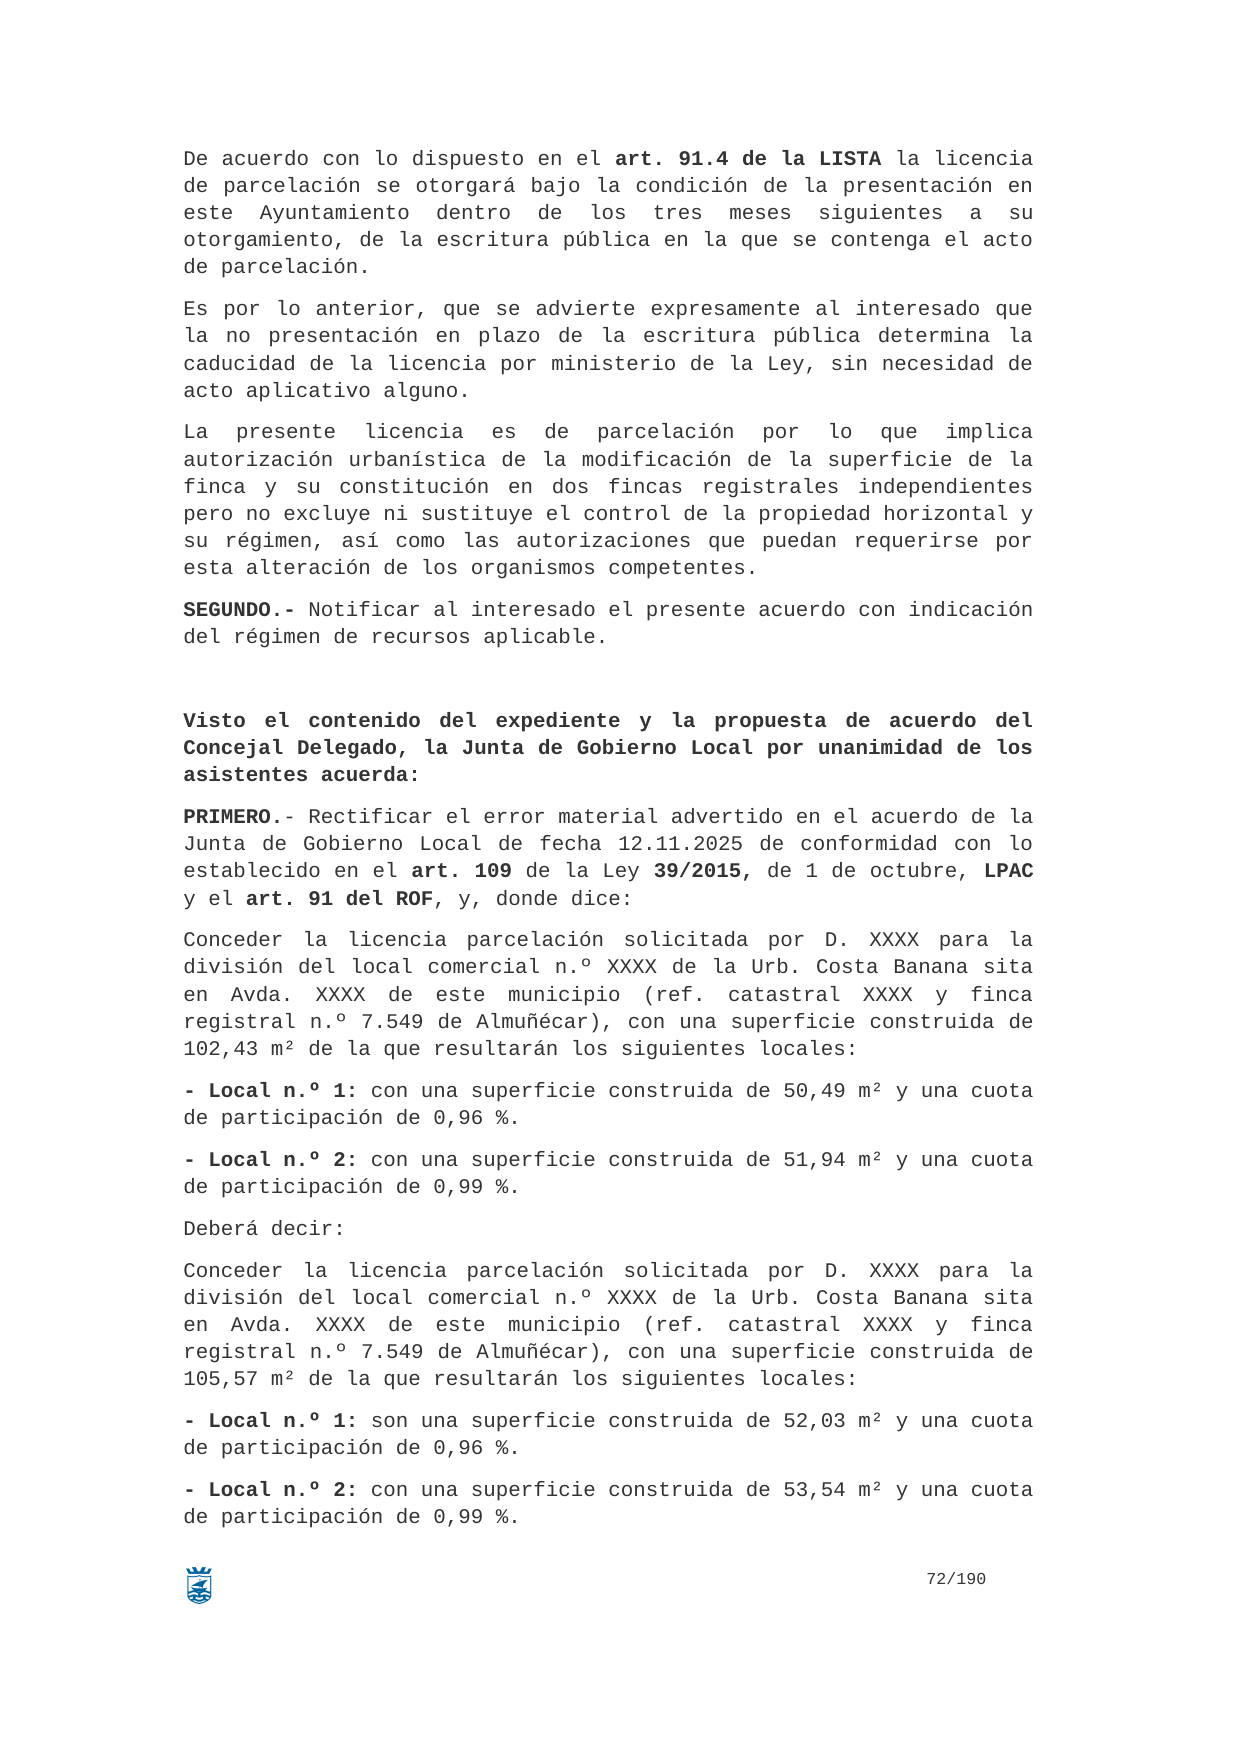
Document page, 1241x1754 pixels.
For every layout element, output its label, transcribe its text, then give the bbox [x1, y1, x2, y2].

text - Local n.º 1: son una superficie construida de 52,03 m² y una cuota de participación de 0,96 %. [183, 1410, 1033, 1461]
text De acuerdo con lo dispuesto en el art. 91.4 de la LISTA la licencia de parcelación se otorgará bajo la condición de la presentación en este Ayuntamiento dentro de los tres meses siguientes a su otorgamiento, de la escritura pública en la que se contenga el acto de parcelación. [183, 148, 1033, 280]
text PRIMERO.- Rectificar el error material advertido en el acuerdo de la Junta de Gobierno Local de fecha 12.11.2025 de conformidad con lo establecido en el art. 109 de la Ley 39/2015, de 1 de octubre, LPAC y el art. 91 del ROF, y, donde dice: [183, 806, 1033, 911]
text Visto el contenido del expediente y la propuesta de acuerdo del Concejal Delegado, la Junta de Gobierno Local por unanimidad de los asistentes acuerda: [183, 710, 1033, 788]
text - Local n.º 1: con una superficie construida de 50,49 m² y una cuota de participación de 0,96 %. [183, 1080, 1033, 1131]
text Es por lo anterior, que se advierte expresamente al interesado que la no presentación en plazo de la escritura pública determina la caducidad de la licencia por ministerio de la Ley, sin necesidad de acto aplicativo alguno. [183, 298, 1033, 403]
text Conceder la licencia parcelación solicitada por D. XXXX para la división del local comercial n.º XXXX de la Urb. Costa Banana sita en Avda. XXXX de este municipio (ref. catastral XXXX y finca registral n.º 7.549 de Almuñécar), con una superficie construida de 102,43 m² de la que resultarán los siguientes locales: [183, 929, 1033, 1062]
text Deberá decir: [183, 1218, 1033, 1241]
text Conceder la licencia parcelación solicitada por D. XXXX para la división del local comercial n.º XXXX de la Urb. Costa Banana sita en Avda. XXXX de este municipio (ref. catastral XXXX y finca registral n.º 7.549 de Almuñécar), con una superficie construida de 105,57 m² de la que resultarán los siguientes locales: [183, 1259, 1033, 1392]
text - Local n.º 2: con una superficie construida de 51,94 m² y una cuota de participación de 0,99 %. [183, 1149, 1033, 1200]
text - Local n.º 2: con una superficie construida de 53,54 m² y una cuota de participación de 0,99 %. [183, 1479, 1033, 1530]
picture [183, 1562, 214, 1607]
text SEGUNDO.- Notificar al interesado el presente acuerdo con indicación del régimen de recursos aplicable. [183, 599, 1033, 650]
text La presente licencia es de parcelación por lo que implica autorización urbanística de la modificación de la superficie de la finca y su constitución en dos fincas registrales independientes pero no excluye ni sustituye el control de la propiedad horizontal y su régimen, así como las autorizaciones que puedan requerirse por esta alteración de los organismos competentes. [183, 421, 1033, 581]
